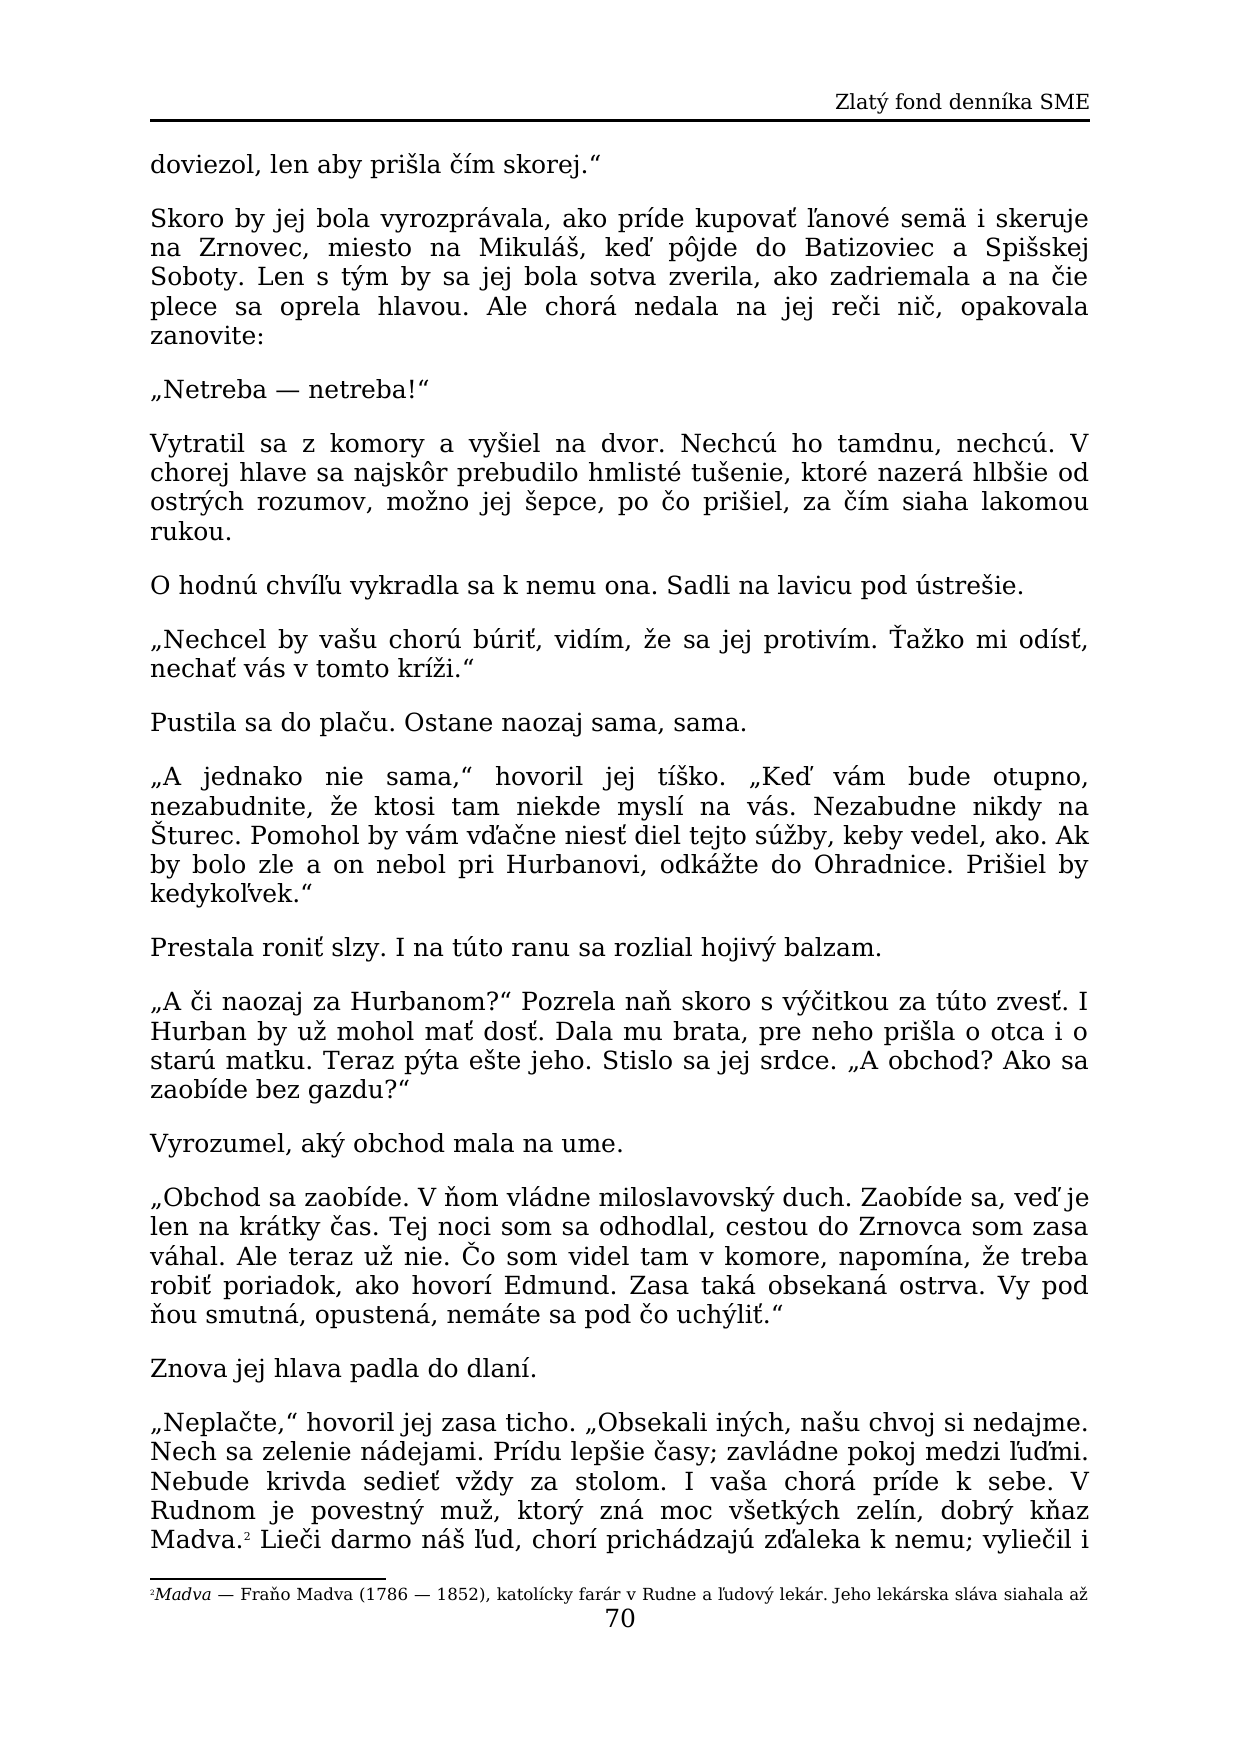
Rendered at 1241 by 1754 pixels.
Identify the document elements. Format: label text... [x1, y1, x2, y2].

text „Obchod sa zaobíde. V ňom vládne miloslavovský duch. Zaobíde sa, veď je len na krátky čas. Tej noci som sa odhodlal, cestou do Zrnovca som zasa váhal. Ale teraz už nie. Čo som videl tam v komore, napomína, že treba robiť poriadok, ako hovorí Edmund. Zasa taká obsekaná ostrva. Vy pod ňou smutná, opustená, nemáte sa pod čo uchýliť.“ [150, 1183, 1090, 1329]
text Prestala roniť slzy. I na túto ranu sa rozlial hojivý balzam. [150, 933, 1090, 962]
text Znova jej hlava padla do dlaní. [150, 1354, 1090, 1383]
text „Nechcel by vašu chorú búriť, vidím, že sa jej protivím. Ťažko mi odísť, nechať vás v tomto kríži.“ [150, 625, 1090, 683]
text „A či naozaj za Hurbanom?“ Pozrela naň skoro s výčitkou za túto zvesť. I Hurban by už mohol mať dosť. Dala mu brata, pre neho prišla o otca i o starú matku. Teraz pýta ešte jeho. Stislo sa jej srdce. „A obchod? Ako sa zaobíde bez gazdu?“ [150, 987, 1090, 1104]
text 2Madva — Fraňo Madva (1786 — 1852), katolícky farár v Rudne a ľudový lekár. Jeho lekárska sláva siahala až [150, 1584, 1090, 1604]
text Pustila sa do plaču. Ostane naozaj sama, sama. [150, 708, 1090, 737]
text doviezol, len aby prišla čím skorej.“ [150, 150, 1090, 179]
text O hodnú chvíľu vykradla sa k nemu ona. Sadli na lavicu pod ústrešie. [150, 571, 1090, 600]
text Skoro by jej bola vyrozprávala, ako príde kupovať ľanové semä i skeruje na Zrnovec, miesto na Mikuláš, keď pôjde do Batizoviec a Spišskej Soboty. Len s tým by sa jej bola sotva zverila, ako zadriemala a na čie plece sa oprela hlavou. Ale chorá nedala na jej reči nič, opakovala zanovite: [150, 204, 1090, 350]
text „A jednako nie sama,“ hovoril jej tíško. „Keď vám bude otupno, nezabudnite, že ktosi tam niekde myslí na vás. Nezabudne nikdy na Šturec. Pomohol by vám vďačne niesť diel tejto súžby, keby vedel, ako. Ak by bolo zle a on nebol pri Hurbanovi, odkážte do Ohradnice. Prišiel by kedykoľvek.“ [150, 762, 1090, 908]
text Vytratil sa z komory a vyšiel na dvor. Nechcú ho tamdnu, nechcú. V chorej hlave sa najskôr prebudilo hmlisté tušenie, ktoré nazerá hlbšie od ostrých rozumov, možno jej šepce, po čo prišiel, za čím siaha lakomou rukou. [150, 429, 1090, 546]
text Vyrozumel, aký obchod mala na ume. [150, 1129, 1090, 1158]
text „Netreba — netreba!“ [150, 375, 1090, 404]
text „Neplačte,“ hovoril jej zasa ticho. „Obsekali iných, našu chvoj si nedajme. Nech sa zelenie nádejami. Prídu lepšie časy; zavládne pokoj medzi ľuďmi. Nebude krivda sedieť vždy za stolom. I vaša chorá príde k sebe. V Rudnom je povestný muž, ktorý zná moc všetkých zelín, dobrý kňaz Madva.2 Lieči darmo náš ľud, chorí prichádzajú zďaleka k nemu; vyliečil i [150, 1408, 1090, 1554]
